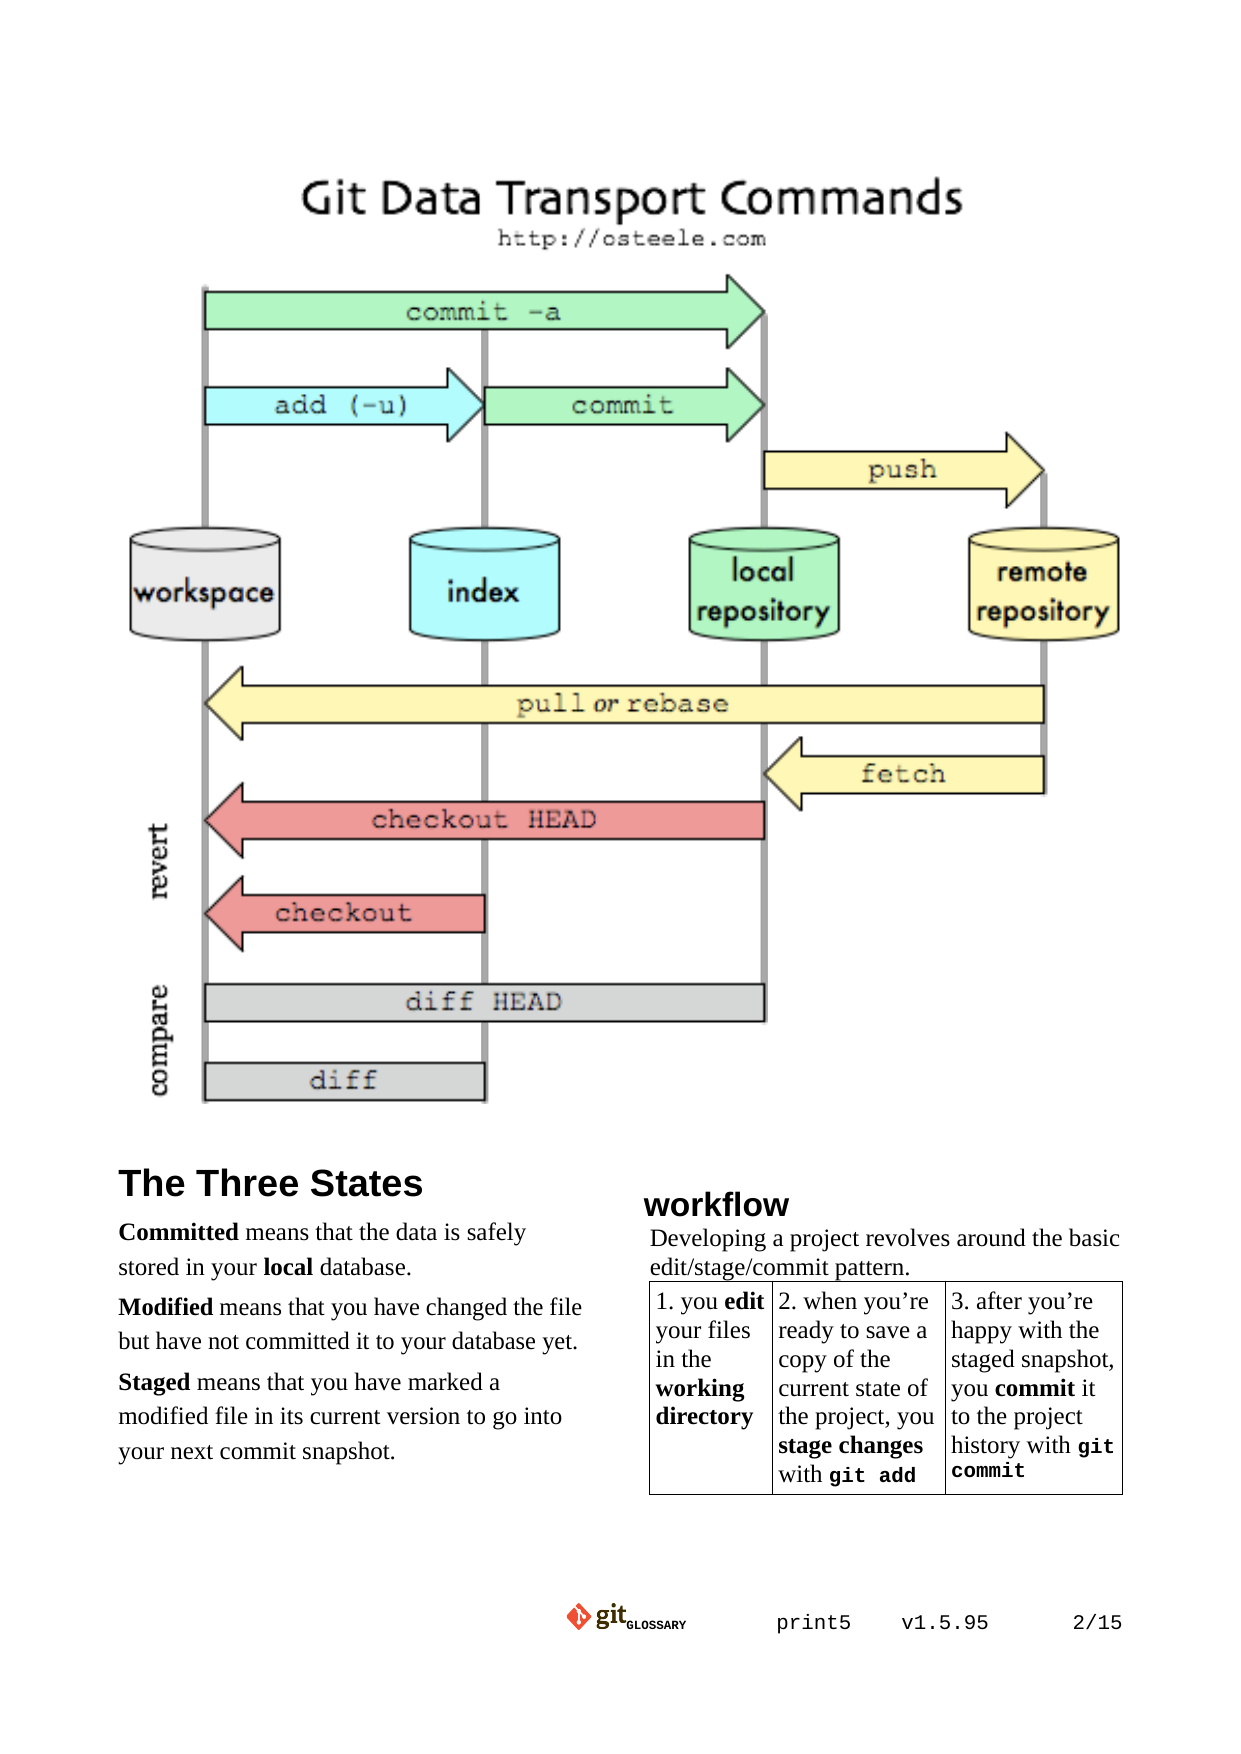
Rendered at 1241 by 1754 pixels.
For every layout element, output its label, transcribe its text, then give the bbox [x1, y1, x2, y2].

subtitle workflow [644, 1184, 1122, 1223]
table_header 3. after you’re happy with the staged snapshot, you commit it to the project history with git commit [946, 1282, 1122, 1494]
picture [566, 1603, 627, 1630]
text Modified means that you have changed the file but have not committed it to your database yet. [118, 1292, 591, 1355]
table_header 2. when you’re ready to save a copy of the current state of the project, you stage changes with git add [773, 1282, 945, 1494]
text Staged means that you have marked a modified file in its current version to go into your next commit snapshot. [118, 1367, 591, 1464]
text Developing a project revolves around the basic edit/stage/commit pattern. [649, 1223, 1122, 1281]
subtitle The Three States [118, 1161, 591, 1204]
picture [126, 165, 1122, 1108]
table_header 1. you edit your files in the working directory [650, 1282, 772, 1494]
text Committed means that the data is safely stored in your local database. [118, 1217, 591, 1280]
